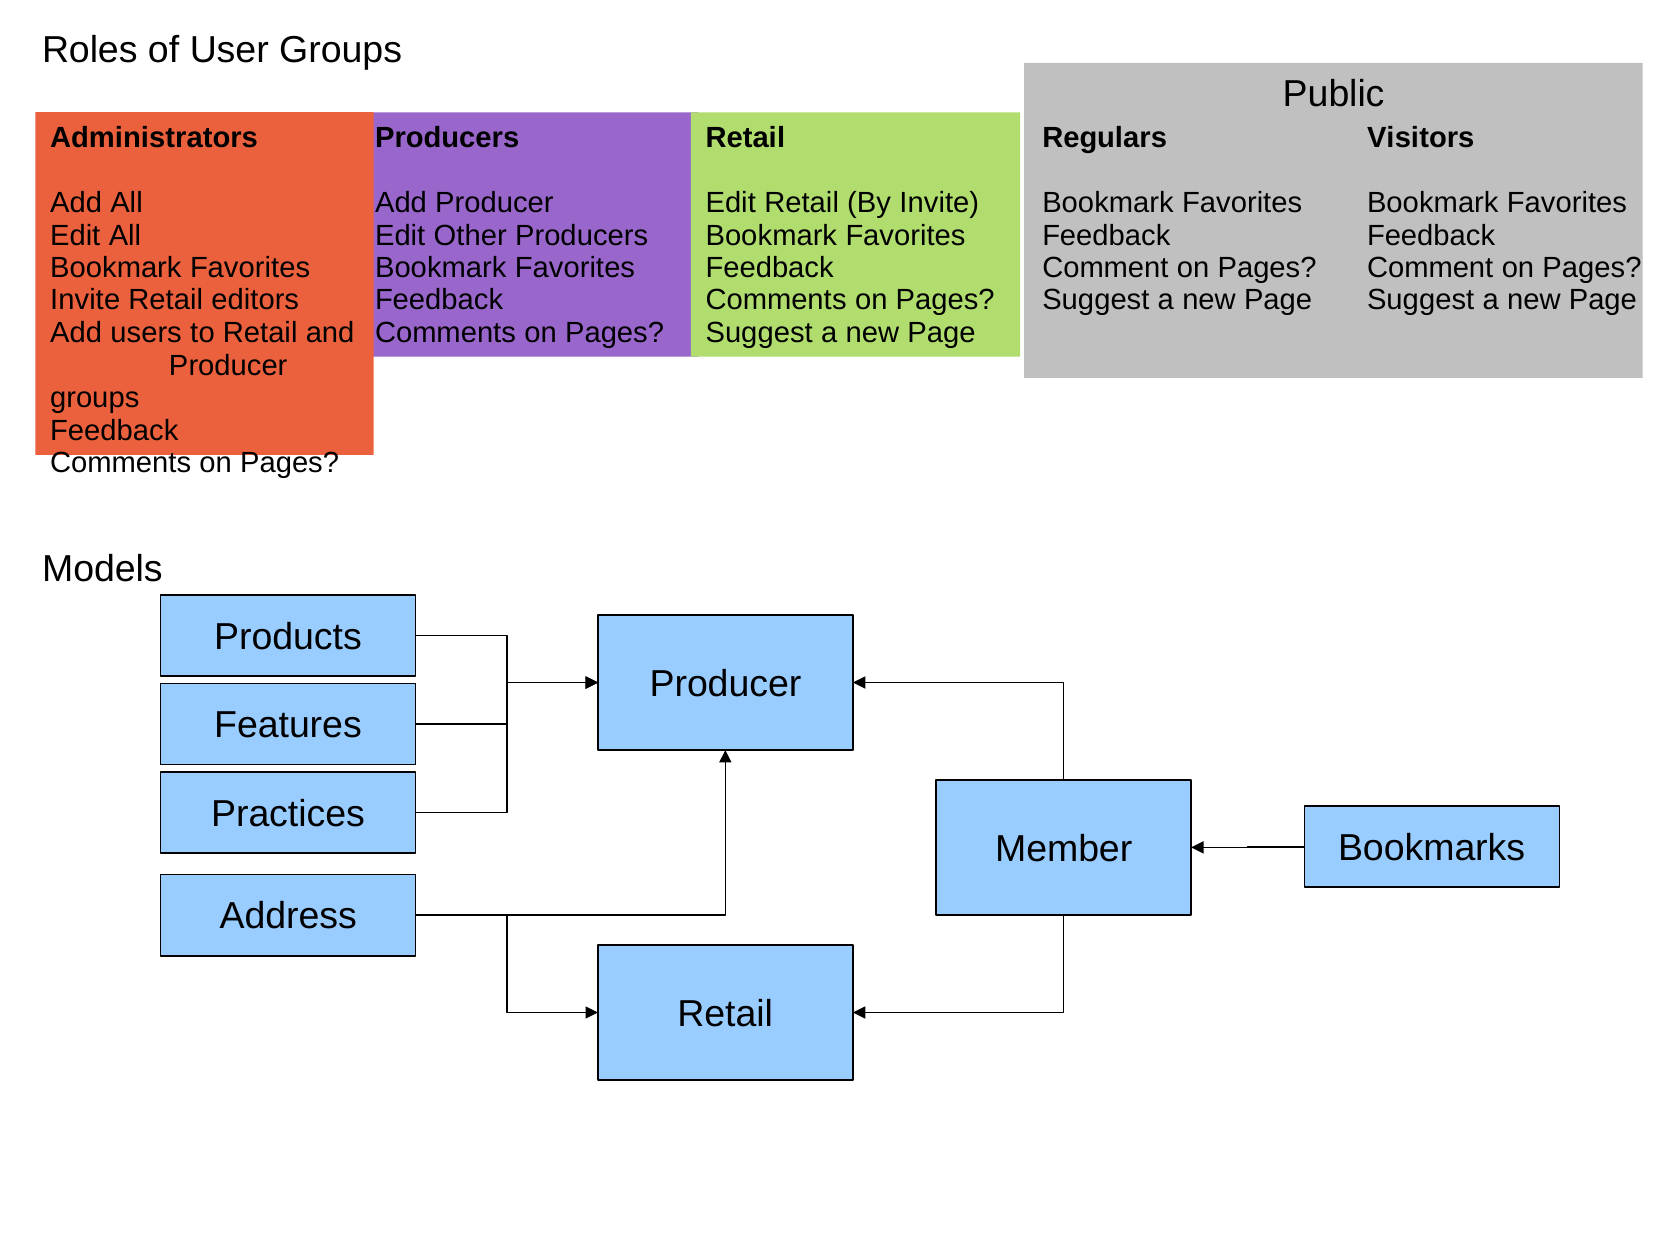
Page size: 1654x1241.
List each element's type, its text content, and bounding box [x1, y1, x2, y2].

text_box Administrators Add All Edit All Bookmark Favorites Invite Retail editors Add users to Retail and Producer groups Feedback Comments on Pages? [35, 112, 374, 455]
text_box Visitors Bookmark Favorites Feedback Comment on Pages? Suggest a new Page [1352, 112, 1654, 383]
text_box Producer [597, 615, 853, 751]
text_box Models [27, 538, 178, 1065]
text_box Regulars Bookmark Favorites Feedback Comment on Pages? Suggest a new Page [1027, 112, 1338, 324]
text_box Retail [597, 945, 853, 1080]
text_box Address [160, 874, 416, 956]
text_box Public [1024, 62, 1643, 378]
text_box Bookmarks [1304, 806, 1560, 888]
text_box Retail Edit Retail (By Invite) Bookmark Favorites Feedback Comments on Pages? Suggest a new Page [690, 112, 1021, 357]
text_box Products [160, 595, 416, 677]
text_box Practices [160, 772, 416, 854]
text_box Member [936, 779, 1192, 915]
text_box Roles of User Groups [27, 18, 417, 76]
text_box Producers Add Producer Edit Other Producers Bookmark Favorites Feedback Comments on Pages? [374, 112, 690, 357]
text_box Features [160, 683, 416, 765]
